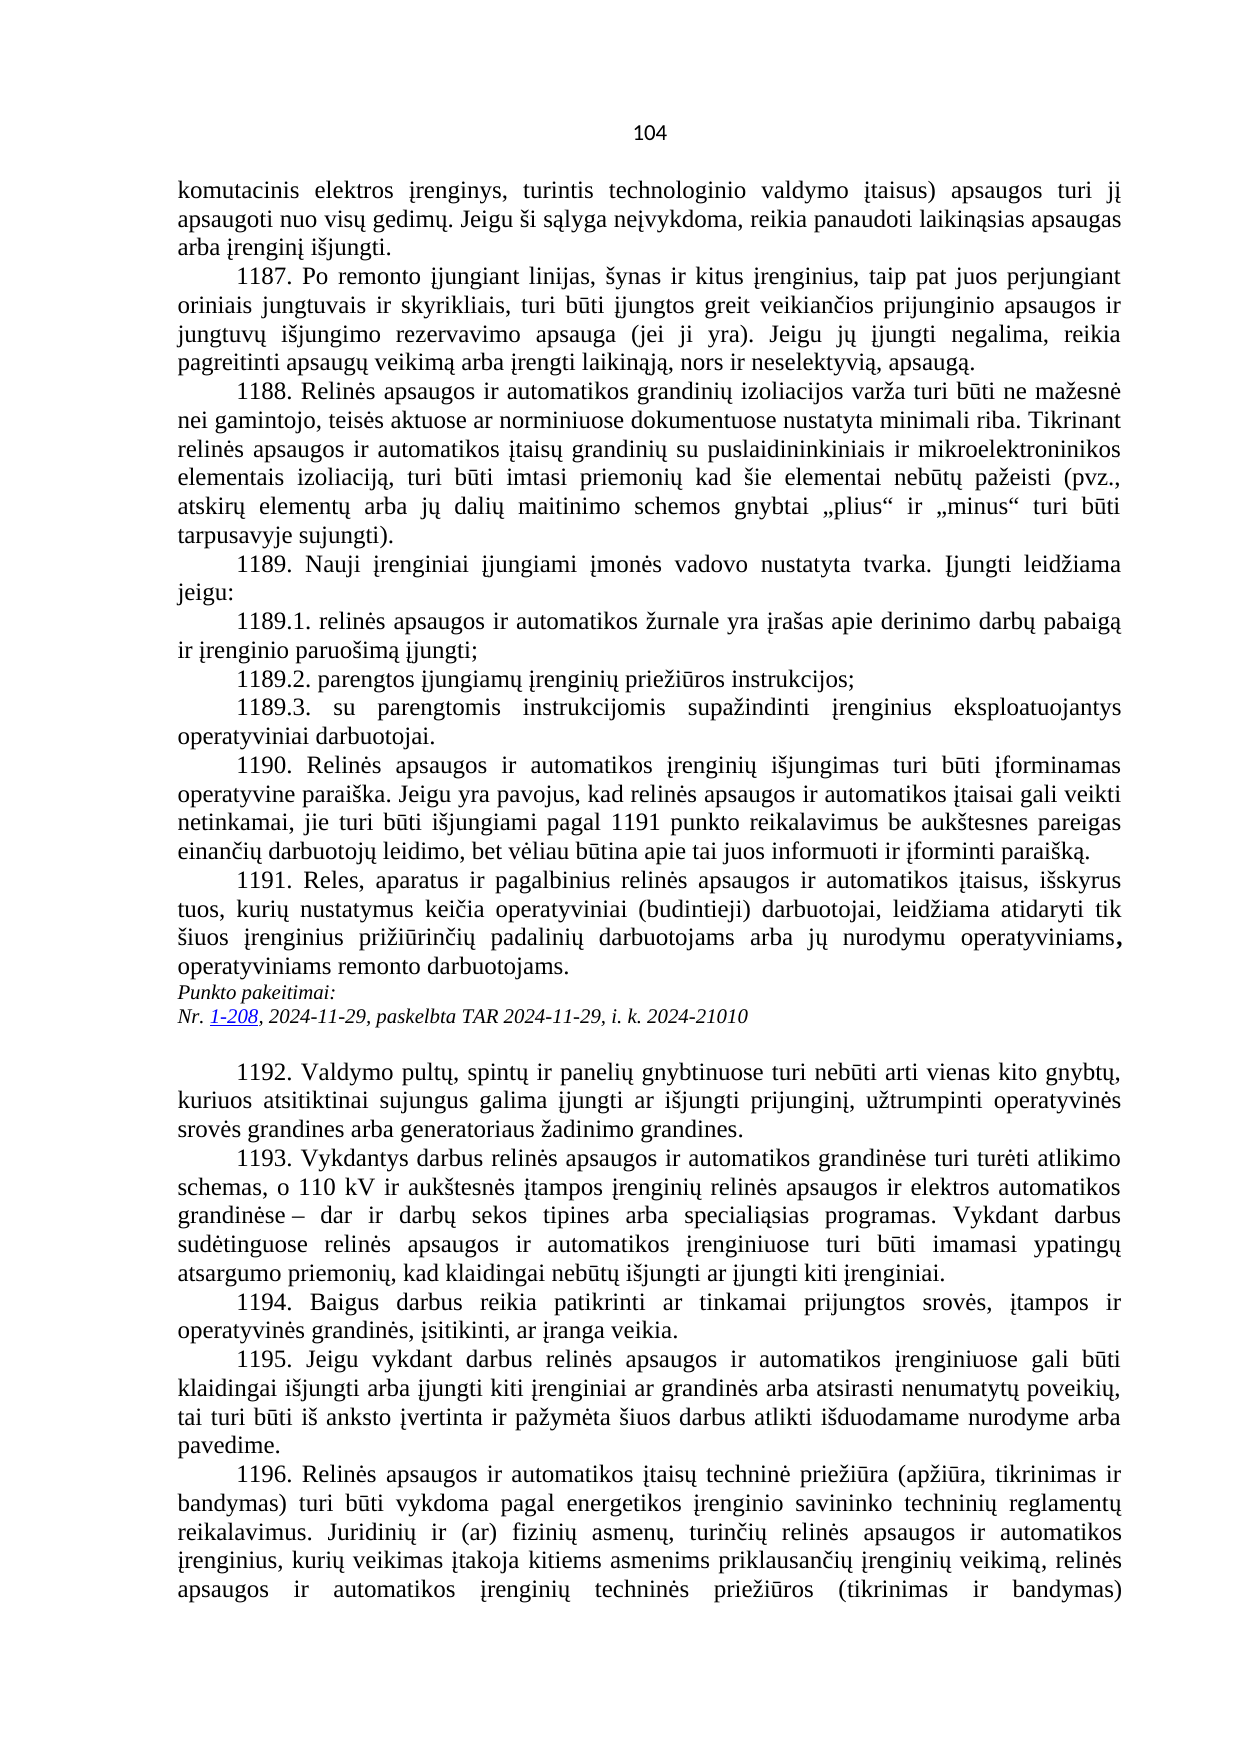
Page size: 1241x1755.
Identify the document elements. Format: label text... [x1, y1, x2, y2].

text Nr. 1-208, 2024-11-29, paskelbta TAR 2024-11-29, i. k. 2024-21010 [177, 1004, 1122, 1028]
text 1189.3. su parengtomis instrukcijomis supažindinti įrenginius eksploatuojantys operatyviniai darbuotojai. [177, 692, 1122, 750]
text 1187. Po remonto įjungiant linijas, šynas ir kitus įrenginius, taip pat juos perjungiant oriniais jungtuvais ir skyrikliais, turi būti įjungtos greit veikiančios prijunginio apsaugos ir jungtuvų išjungimo rezervavimo apsauga (jei ji yra). Jeigu jų įjungti negalima, reikia pagreitinti apsaugų veikimą arba įrengti laikinąją, nors ir neselektyvią, apsaugą. [177, 261, 1122, 376]
text 1192. Valdymo pultų, spintų ir panelių gnybtinuose turi nebūti arti vienas kito gnybtų, kuriuos atsitiktinai sujungus galima įjungti ar išjungti prijunginį, užtrumpinti operatyvinės srovės grandines arba generatoriaus žadinimo grandines. [177, 1057, 1122, 1143]
text 1196. Relinės apsaugos ir automatikos įtaisų techninė priežiūra (apžiūra, tikrinimas ir bandymas) turi būti vykdoma pagal energetikos įrenginio savininko techninių reglamentų reikalavimus. Juridinių ir (ar) fizinių asmenų, turinčių relinės apsaugos ir automatikos įrenginius, kurių veikimas įtakoja kitiems asmenims priklausančių įrenginių veikimą, relinės apsaugos ir automatikos įrenginių techninės priežiūros (tikrinimas ir bandymas) [177, 1459, 1122, 1603]
text 1189.2. parengtos įjungiamų įrenginių priežiūros instrukcijos; [177, 664, 1122, 692]
text 1189.1. relinės apsaugos ir automatikos žurnale yra įrašas apie derinimo darbų pabaigą ir įrenginio paruošimą įjungti; [177, 606, 1122, 664]
text 1189. Nauji įrenginiai įjungiami įmonės vadovo nustatyta tvarka. Įjungti leidžiama jeigu: [177, 549, 1122, 606]
text 1194. Baigus darbus reikia patikrinti ar tinkamai prijungtos srovės, įtampos ir operatyvinės grandinės, įsitikinti, ar įranga veikia. [177, 1287, 1122, 1344]
text 1188. Relinės apsaugos ir automatikos grandinių izoliacijos varža turi būti ne mažesnė nei gamintojo, teisės aktuose ar norminiuose dokumentuose nustatyta minimali riba. Tikrinant relinės apsaugos ir automatikos įtaisų grandinių su puslaidininkiniais ir mikroelektroninikos elementais izoliaciją, turi būti imtasi priemonių kad šie elementai nebūtų pažeisti (pvz., atskirų elementų arba jų dalių maitinimo schemos gnybtai „plius“ ir „minus“ turi būti tarpusavyje sujungti). [177, 376, 1122, 549]
text 1191. Reles, aparatus ir pagalbinius relinės apsaugos ir automatikos įtaisus, išskyrus tuos, kurių nustatymus keičia operatyviniai (budintieji) darbuotojai, leidžiama atidaryti tik šiuos įrenginius prižiūrinčių padalinių darbuotojams arba jų nurodymu operatyviniams, operatyviniams remonto darbuotojams. [177, 865, 1122, 980]
text komutacinis elektros įrenginys, turintis technologinio valdymo įtaisus) apsaugos turi jį apsaugoti nuo visų gedimų. Jeigu ši sąlyga neįvykdoma, reikia panaudoti laikinąsias apsaugas arba įrenginį išjungti. [177, 175, 1122, 261]
text Punkto pakeitimai: [177, 980, 1122, 1004]
text 1195. Jeigu vykdant darbus relinės apsaugos ir automatikos įrenginiuose gali būti klaidingai išjungti arba įjungti kiti įrenginiai ar grandinės arba atsirasti nenumatytų poveikių, tai turi būti iš anksto įvertinta ir pažymėta šiuos darbus atlikti išduodamame nurodyme arba pavedime. [177, 1344, 1122, 1459]
text 1193. Vykdantys darbus relinės apsaugos ir automatikos grandinėse turi turėti atlikimo schemas, o 110 kV ir aukštesnės įtampos įrenginių relinės apsaugos ir elektros automatikos grandinėse – dar ir darbų sekos tipines arba specialiąsias programas. Vykdant darbus sudėtinguose relinės apsaugos ir automatikos įrenginiuose turi būti imamasi ypatingų atsargumo priemonių, kad klaidingai nebūtų išjungti ar įjungti kiti įrenginiai. [177, 1143, 1122, 1287]
text 1190. Relinės apsaugos ir automatikos įrenginių išjungimas turi būti įforminamas operatyvine paraiška. Jeigu yra pavojus, kad relinės apsaugos ir automatikos įtaisai gali veikti netinkamai, jie turi būti išjungiami pagal 1191 punkto reikalavimus be aukštesnes pareigas einančių darbuotojų leidimo, bet vėliau būtina apie tai juos informuoti ir įforminti paraišką. [177, 750, 1122, 865]
